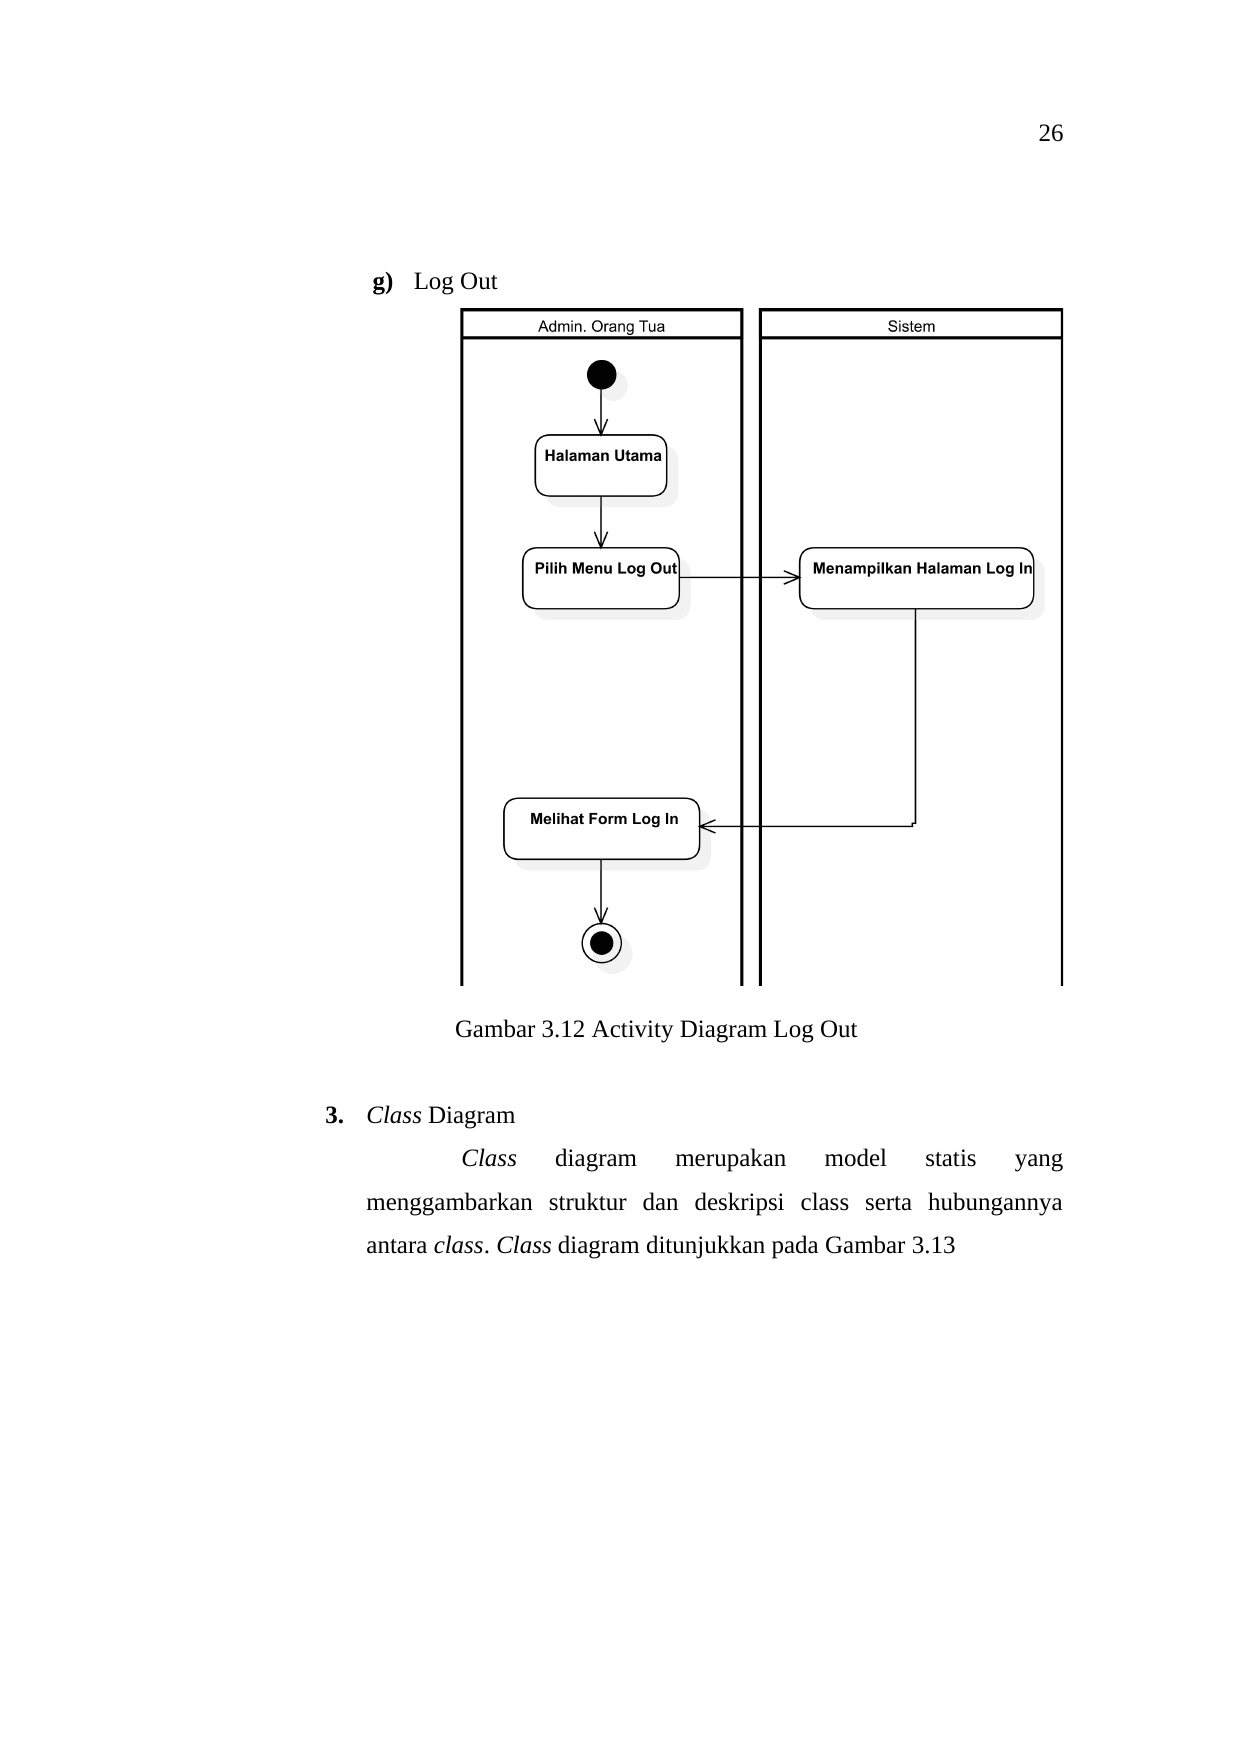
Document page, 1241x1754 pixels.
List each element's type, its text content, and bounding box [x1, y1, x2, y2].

list Class Diagram [319, 1100, 1063, 1129]
list Class diagram merupakan model statis yang menggambarkan struktur dan deskripsi class serta hubungannya antara class. Class diagram ditunjukkan pada Gambar 3.13 [366, 1143, 1063, 1258]
list Gambar 3.12 Activity Diagram Log Out [366, 986, 1063, 1043]
list Log Out [366, 266, 1063, 294]
picture [460, 308, 1064, 986]
